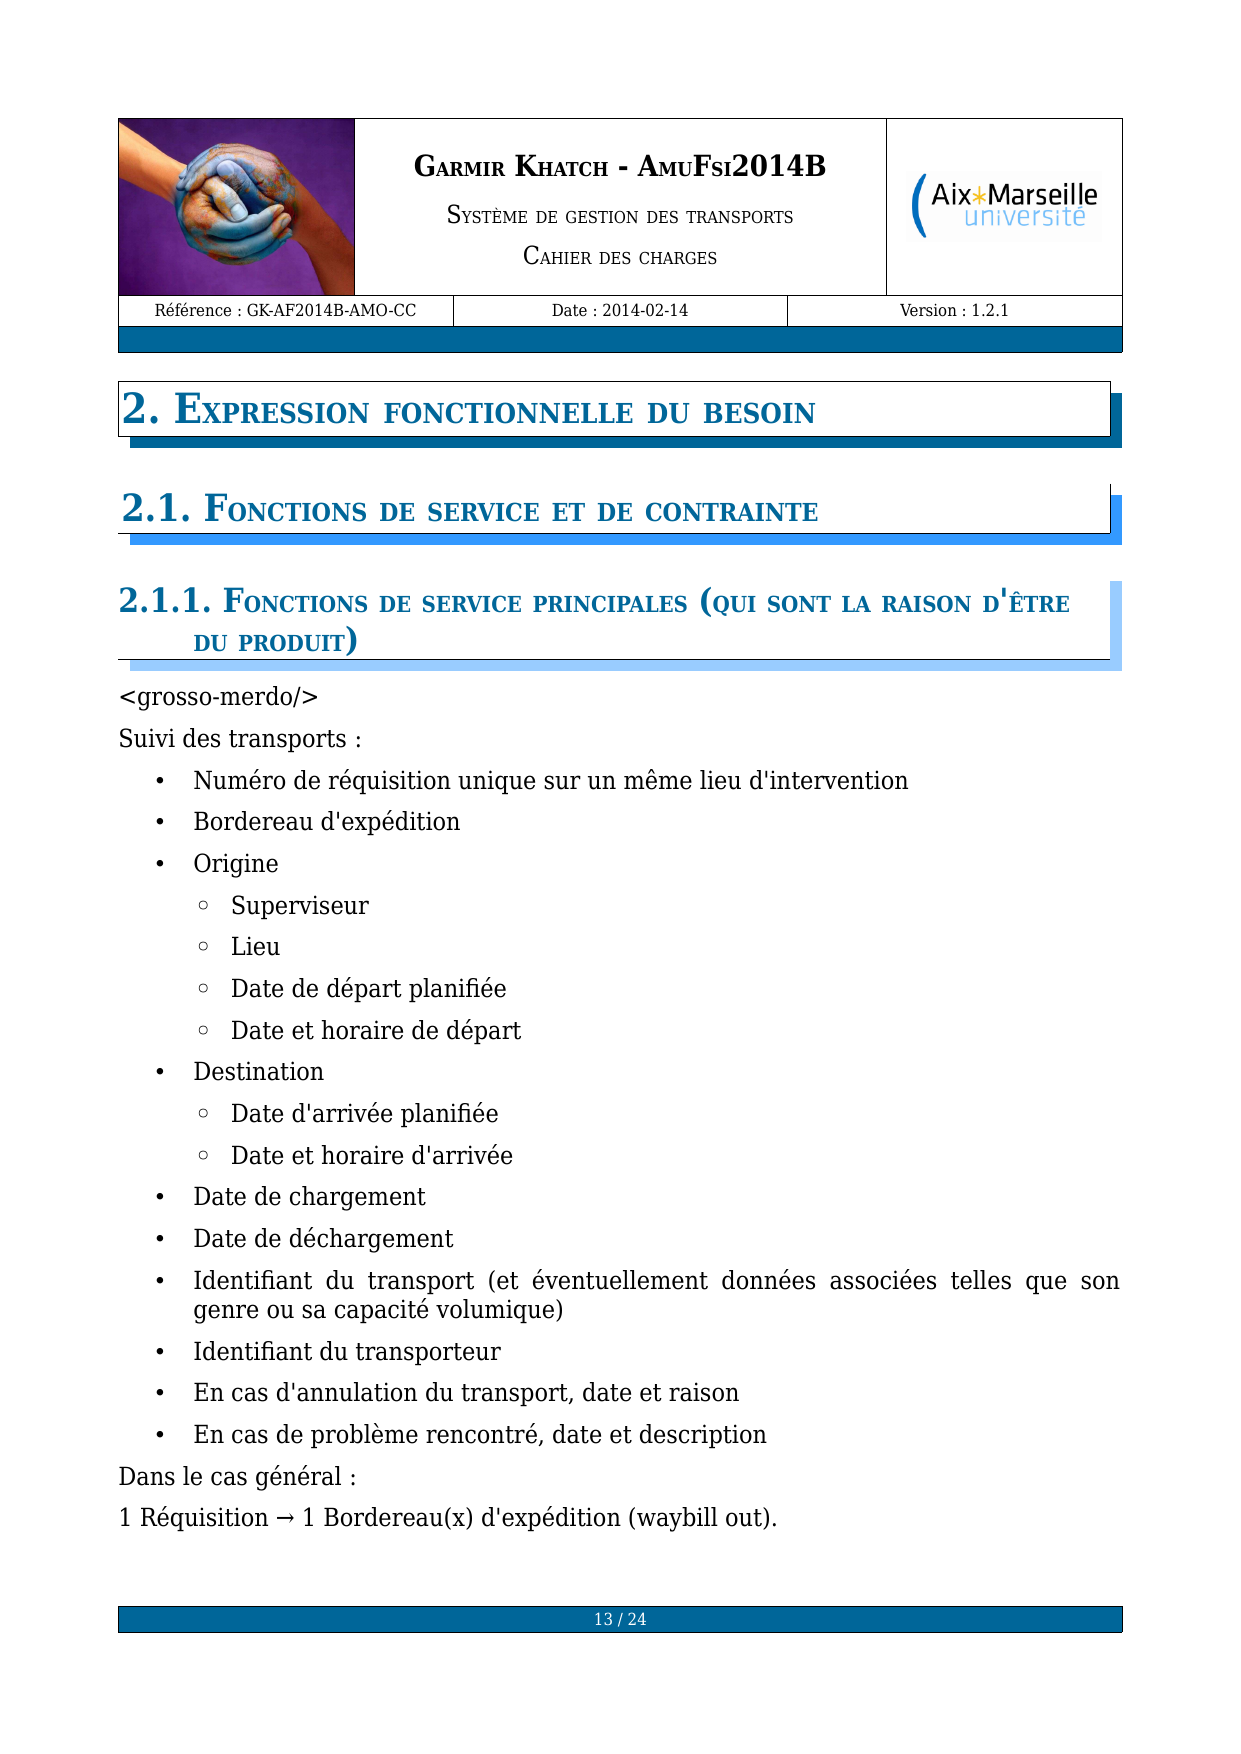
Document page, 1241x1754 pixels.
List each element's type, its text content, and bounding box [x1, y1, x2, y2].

list Identifiant du transport (et éventuellement données associées telles que son genre ou sa capacité volumique) [156, 1266, 1122, 1324]
picture [887, 126, 1122, 288]
list Numéro de réquisition unique sur un même lieu d'intervention [156, 766, 1122, 795]
list Destination [156, 1058, 1122, 1087]
list Date et horaire d'arrivée [193, 1141, 1122, 1170]
list En cas d'annulation du transport, date et raison [156, 1378, 1122, 1408]
list Identifiant du transporteur [156, 1337, 1122, 1366]
text Suivi des transports : [118, 724, 1122, 753]
list Date de déchargement [156, 1224, 1122, 1253]
subtitle Expression fonctionnelle du besoin [119, 382, 1110, 436]
list Superviseur [193, 891, 1122, 920]
list Bordereau d'expédition [156, 808, 1122, 837]
list Date d'arrivée planifiée [193, 1099, 1122, 1128]
text 1 Réquisition → 1 Bordereau(x) d'expédition (waybill out). [118, 1503, 1122, 1533]
list Origine [156, 849, 1122, 878]
picture [119, 119, 354, 295]
list Date de départ planifiée [193, 974, 1122, 1003]
subtitle Fonctions de service et de contrainte [118, 483, 1110, 533]
list En cas de problème rencontré, date et description [156, 1420, 1122, 1449]
list Date et horaire de départ [193, 1016, 1122, 1045]
text <grosso-merdo/> [118, 683, 1122, 712]
subtitle Fonctions de service principales (qui sont la raison d'être du produit) [118, 581, 1110, 659]
list Lieu [193, 933, 1122, 962]
text Dans le cas général : [118, 1462, 1122, 1491]
list Date de chargement [156, 1183, 1122, 1212]
